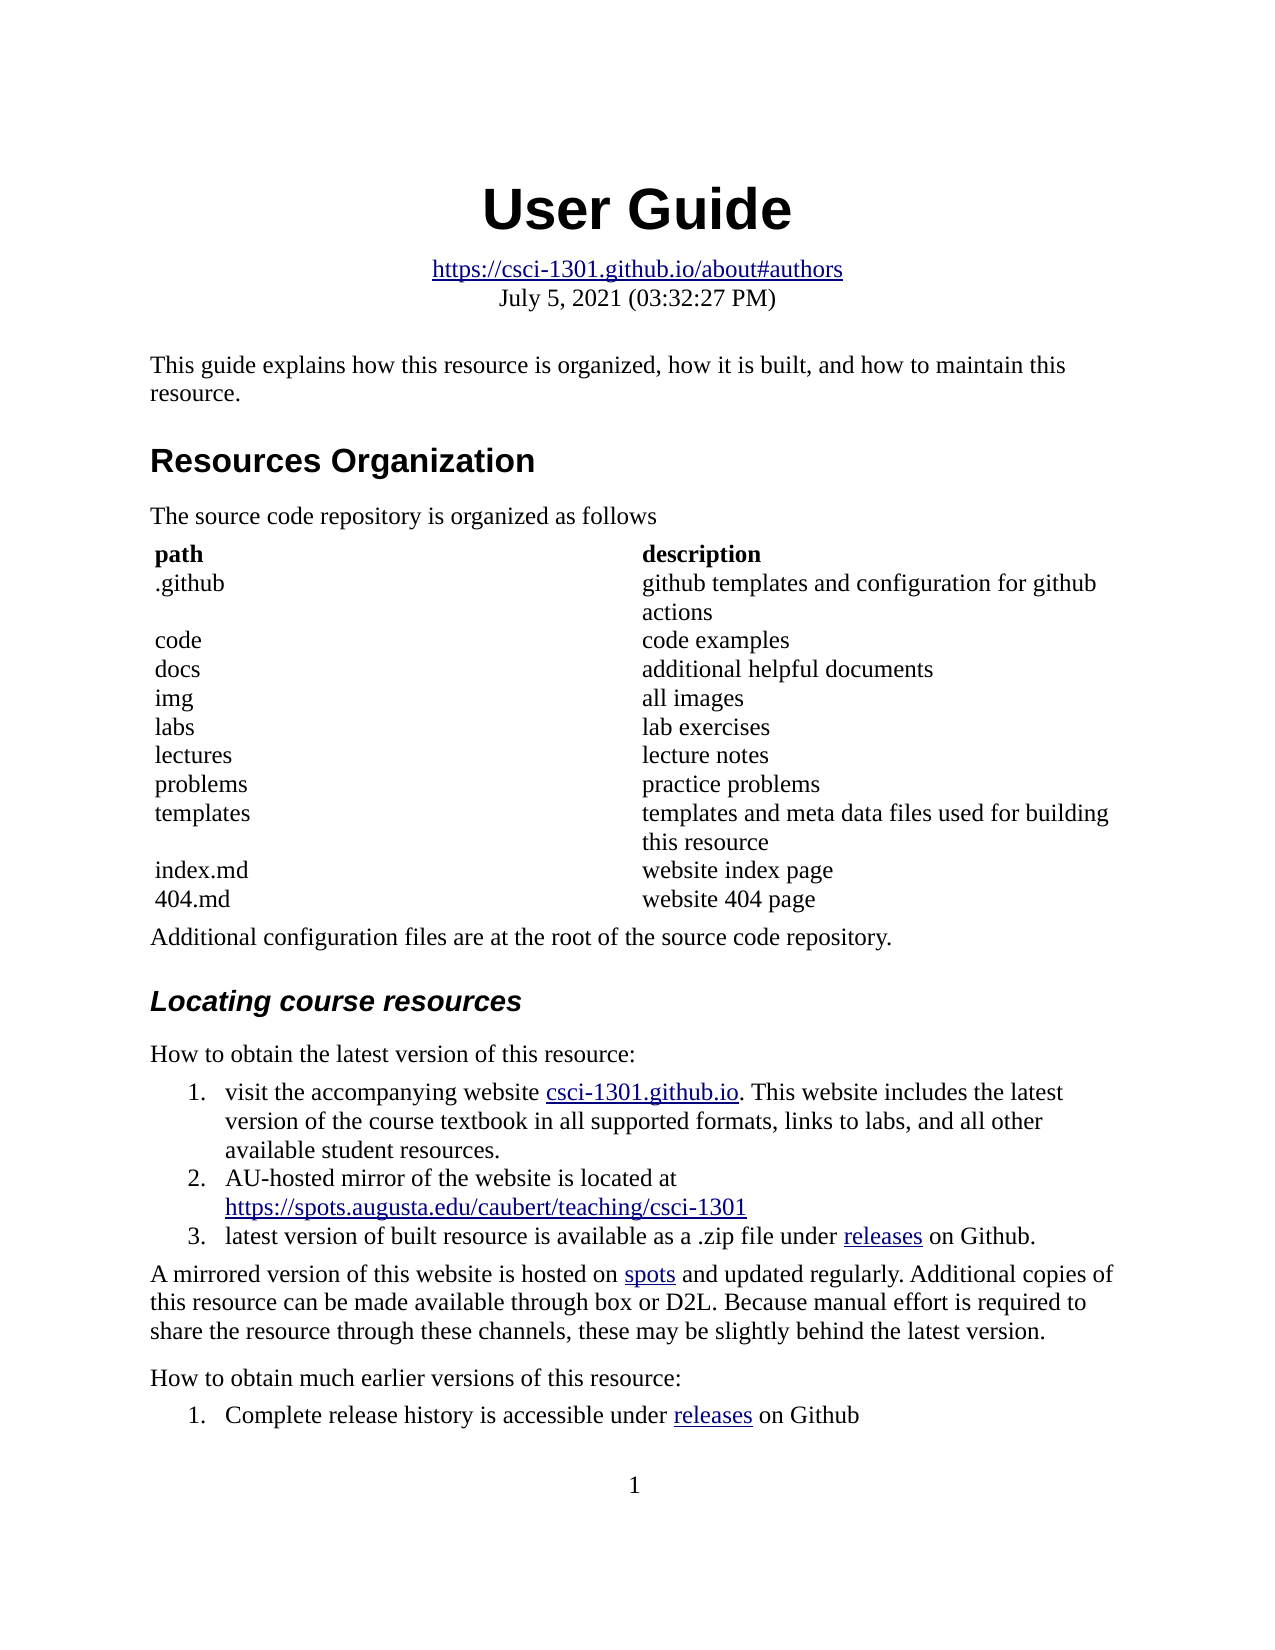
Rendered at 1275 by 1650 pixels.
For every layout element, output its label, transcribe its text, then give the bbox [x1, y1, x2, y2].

text A mirrored version of this website is hosted on spots and updated regularly. Additional copies of this resource can be made available through box or D2L. Because manual effort is required to share the resource through these channels, these may be slightly behind the latest version. [150, 1259, 1125, 1345]
table_cell docs [150, 654, 637, 683]
table_cell templates [150, 798, 637, 855]
table_header path [150, 539, 637, 568]
text Additional configuration files are at the root of the source code repository. [150, 922, 1125, 951]
text The source code repository is organized as follows [150, 501, 1125, 530]
table_cell lectures [150, 740, 637, 769]
list AU-hosted mirror of the website is located at https://spots.augusta.edu/caubert/teaching/csci-1301 [187, 1163, 1125, 1221]
table_cell code [150, 625, 637, 654]
list latest version of built resource is available as a .zip file under releases on Github. [187, 1221, 1125, 1250]
table_cell labs [150, 712, 637, 740]
table_cell all images [638, 683, 1125, 712]
title User Guide [150, 175, 1125, 242]
table_cell index.md [150, 855, 637, 884]
table_cell website index page [638, 855, 1125, 884]
text How to obtain much earlier versions of this resource: [150, 1363, 1125, 1392]
text https://csci-1301.github.io/about#authors [150, 254, 1125, 283]
table_cell img [150, 683, 637, 712]
table_cell 404.md [150, 884, 637, 913]
text July 5, 2021 (03:32:27 PM) [150, 283, 1125, 312]
table_cell .github [150, 568, 637, 625]
table_cell additional helpful documents [638, 654, 1125, 683]
table_cell website 404 page [638, 884, 1125, 913]
table_header description [638, 539, 1125, 568]
table_cell code examples [638, 625, 1125, 654]
list visit the accompanying website csci-1301.github.io. This website includes the latest version of the course textbook in all supported formats, links to labs, and all other available student resources. [187, 1077, 1125, 1163]
table_cell templates and meta data files used for building this resource [638, 798, 1125, 855]
subtitle Locating course resources [150, 984, 1125, 1018]
table_cell lecture notes [638, 740, 1125, 769]
text This guide explains how this resource is organized, how it is built, and how to maintain this resource. [150, 350, 1125, 407]
subtitle Resources Organization [150, 441, 1125, 480]
list Complete release history is accessible under releases on Github [187, 1401, 1125, 1429]
table_cell practice problems [638, 769, 1125, 798]
table_cell github templates and configuration for github actions [638, 568, 1125, 625]
text How to obtain the latest version of this resource: [150, 1039, 1125, 1068]
table_cell lab exercises [638, 712, 1125, 740]
table_cell problems [150, 769, 637, 798]
